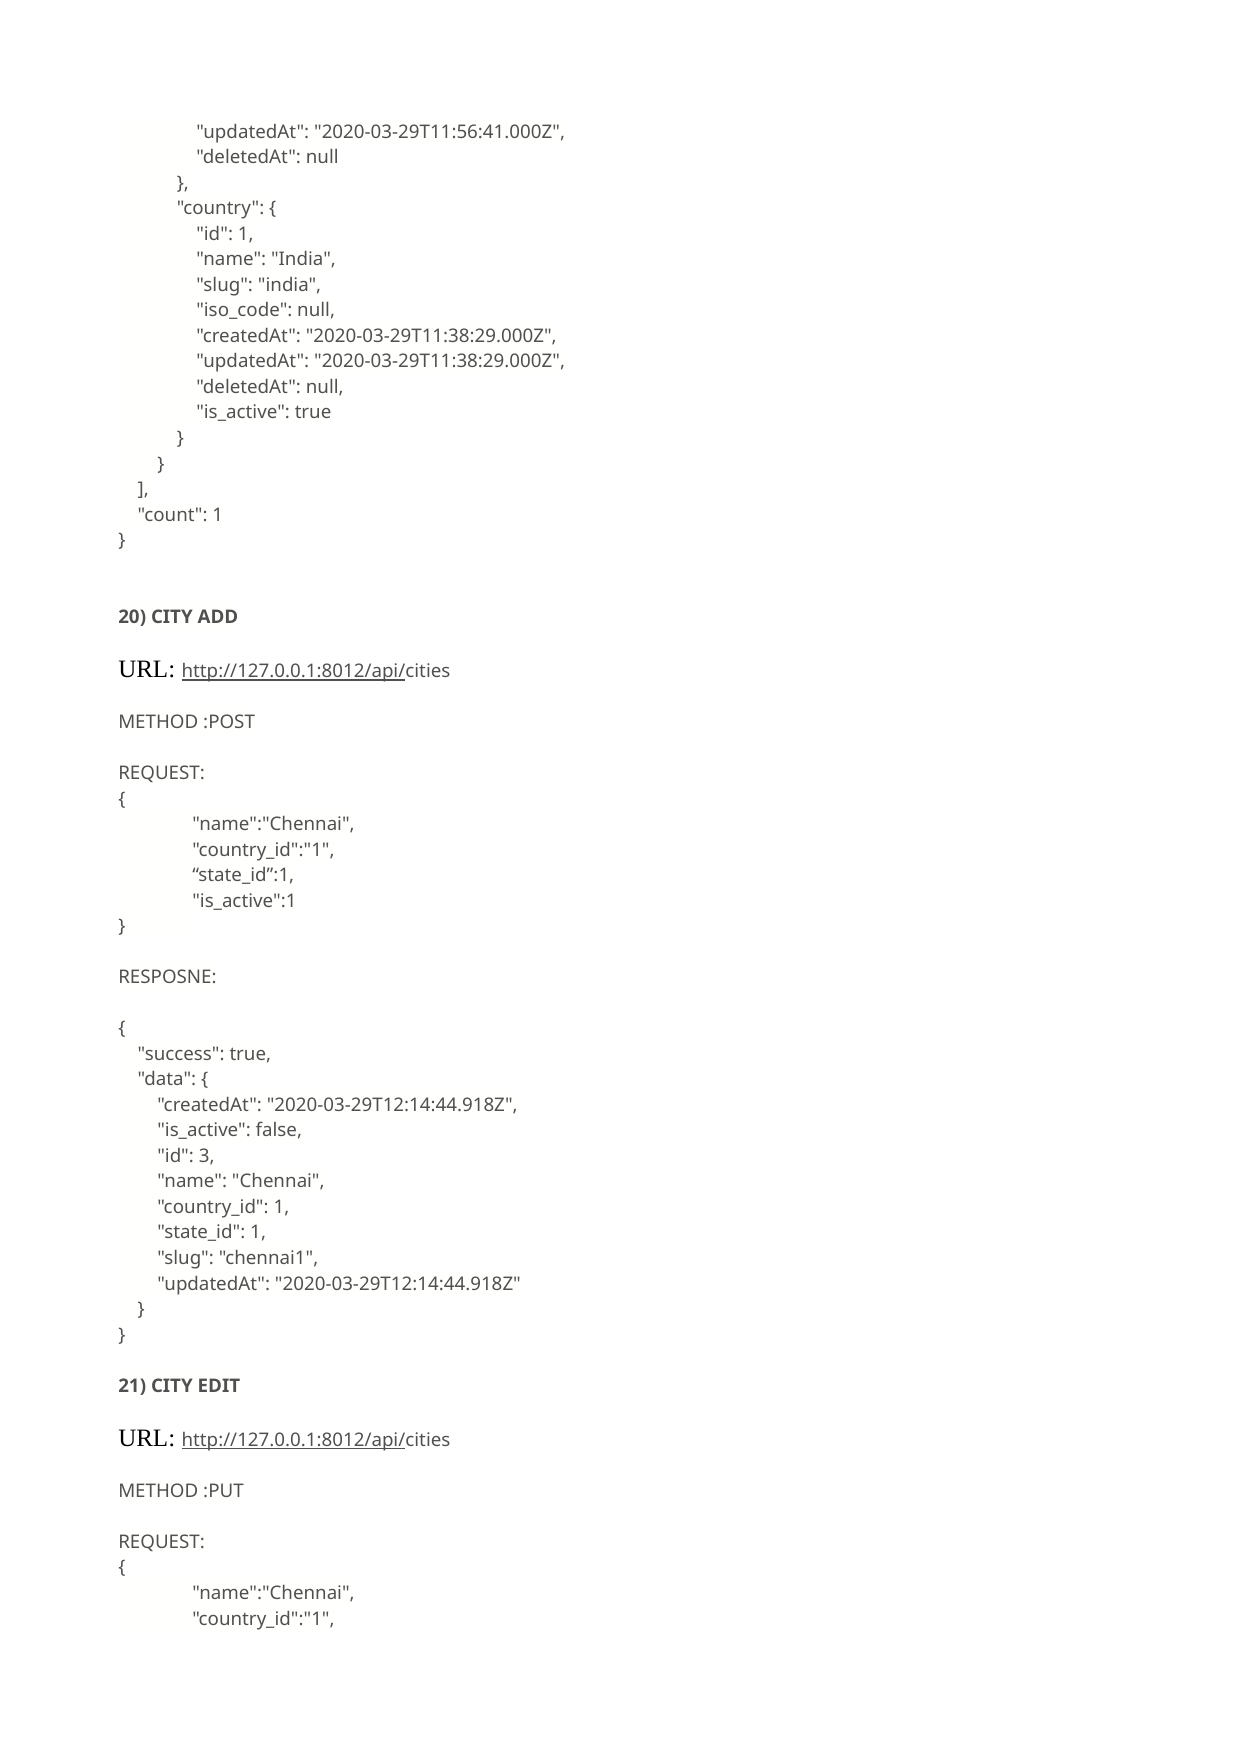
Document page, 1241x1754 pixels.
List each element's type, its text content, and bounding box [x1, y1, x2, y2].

text METHOD :POST [118, 708, 1122, 734]
text "createdAt": "2020-03-29T11:38:29.000Z", [118, 322, 1122, 348]
text "name":"Chennai", [118, 810, 1122, 836]
text { [118, 1554, 1122, 1579]
text "country_id": 1, [118, 1193, 1122, 1219]
text "slug": "chennai1", [118, 1244, 1122, 1270]
text "country_id":"1", [118, 1605, 1122, 1630]
text "createdAt": "2020-03-29T12:14:44.918Z", [118, 1091, 1122, 1117]
text "name":"Chennai", [118, 1579, 1122, 1605]
text "slug": "india", [118, 271, 1122, 297]
text ], [118, 475, 1122, 501]
text "country": { [118, 195, 1122, 220]
text "is_active": true [118, 399, 1122, 424]
text "name": "India", [118, 246, 1122, 271]
text "updatedAt": "2020-03-29T11:56:41.000Z", [118, 118, 1122, 144]
text URL: http://127.0.0.1:8012/api/cities [118, 1423, 1122, 1452]
text { [118, 1014, 1122, 1040]
text REQUEST: [118, 759, 1122, 785]
text METHOD :PUT [118, 1477, 1122, 1503]
text "id": 1, [118, 220, 1122, 246]
text 21) CITY EDIT [118, 1372, 1122, 1397]
text } [118, 424, 1122, 450]
text RESPOSNE: [118, 963, 1122, 989]
text "iso_code": null, [118, 297, 1122, 322]
text }, [118, 169, 1122, 195]
text "id": 3, [118, 1142, 1122, 1168]
text REQUEST: [118, 1528, 1122, 1554]
text 20) CITY ADD [118, 603, 1122, 628]
text "success": true, [118, 1040, 1122, 1066]
text } [118, 450, 1122, 475]
text "updatedAt": "2020-03-29T12:14:44.918Z" [118, 1270, 1122, 1295]
text } [118, 1295, 1122, 1321]
text "updatedAt": "2020-03-29T11:38:29.000Z", [118, 348, 1122, 373]
text "is_active":1 [118, 887, 1122, 912]
text { [118, 785, 1122, 810]
text } [118, 912, 1122, 938]
text "name": "Chennai", [118, 1168, 1122, 1193]
text } [118, 1321, 1122, 1346]
text "country_id":"1", [118, 836, 1122, 861]
text URL: http://127.0.0.1:8012/api/cities [118, 654, 1122, 683]
text } [118, 526, 1122, 552]
text "deletedAt": null [118, 144, 1122, 169]
text "deletedAt": null, [118, 373, 1122, 399]
text "count": 1 [118, 501, 1122, 526]
text "data": { [118, 1066, 1122, 1091]
text "state_id": 1, [118, 1219, 1122, 1244]
text “state_id”:1, [118, 861, 1122, 887]
text "is_active": false, [118, 1117, 1122, 1142]
